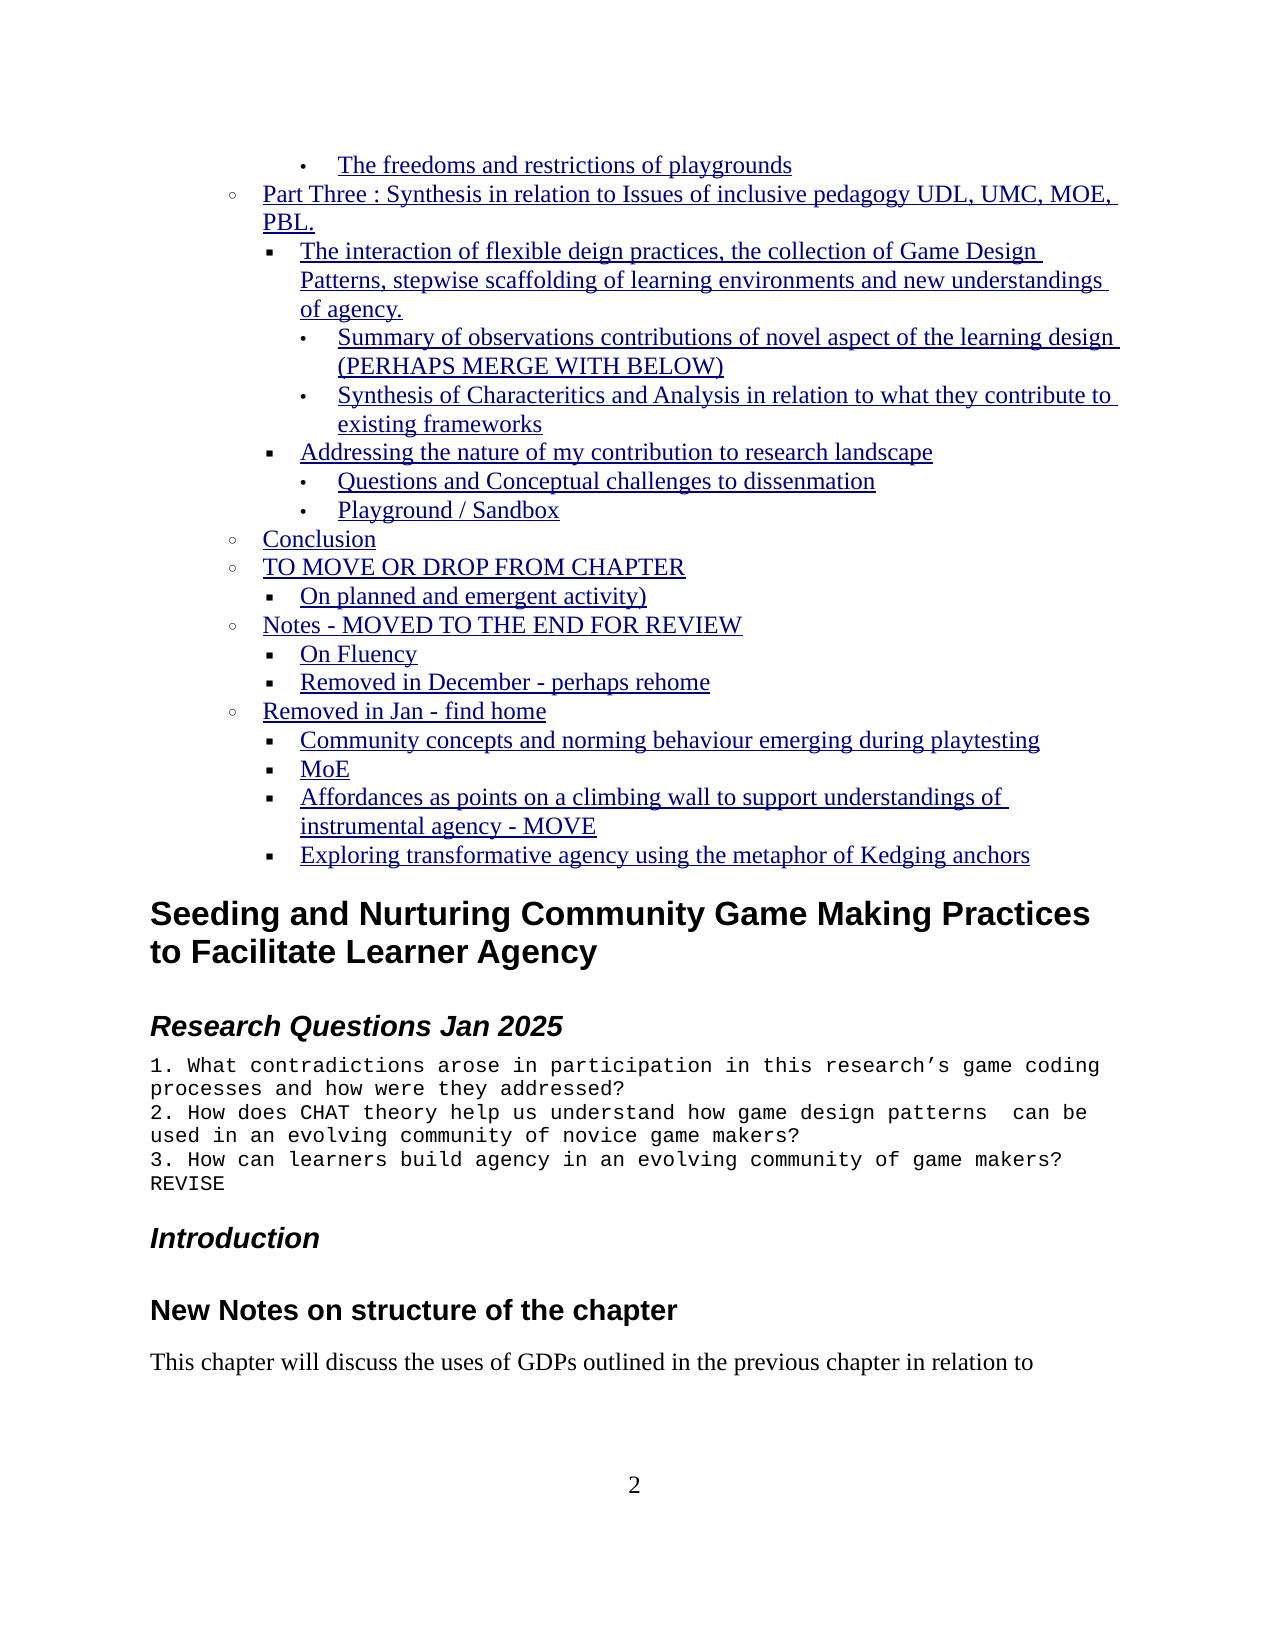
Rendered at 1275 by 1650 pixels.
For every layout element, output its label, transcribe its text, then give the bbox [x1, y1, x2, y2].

list Community concepts and norming behaviour emerging during playtesting [262, 725, 1125, 754]
list On planned and emergent activity) [262, 581, 1125, 610]
text 1. What contradictions arose in participation in this research’s game coding processes and how were they addressed? [150, 1054, 1125, 1102]
list The freedoms and restrictions of playgrounds [300, 150, 1125, 179]
text 2. How does CHAT theory help us understand how game design patterns can be used in an evolving community of novice game makers? [150, 1102, 1125, 1149]
list Exploring transformative agency using the metaphor of Kedging anchors [262, 840, 1125, 869]
list Part Three : Synthesis in relation to Issues of inclusive pedagogy UDL, UMC, MOE, PBL. [225, 179, 1125, 236]
text 3. How can learners build agency in an evolving community of game makers? REVISE [150, 1149, 1125, 1196]
list TO MOVE OR DROP FROM CHAPTER [225, 552, 1125, 581]
list MoE [262, 754, 1125, 782]
subtitle Seeding and Nurturing Community Game Making Practices to Facilitate Learner Agency [150, 894, 1125, 971]
subtitle Research Questions Jan 2025 [150, 1008, 1125, 1042]
list Removed in December - perhaps rehome [262, 667, 1125, 696]
list Playground / Sandbox [300, 495, 1125, 524]
text This chapter will discuss the uses of GDPs outlined in the previous chapter in relation to [150, 1347, 1125, 1376]
subtitle Introduction [150, 1221, 1125, 1255]
list Addressing the nature of my contribution to research landscape [262, 437, 1125, 466]
list Questions and Conceptual challenges to dissenmation [300, 466, 1125, 495]
list The interaction of flexible deign practices, the collection of Game Design Patterns, stepwise scaffolding of learning environments and new understandings of agency. [262, 236, 1125, 322]
list Removed in Jan - find home [225, 696, 1125, 725]
list Synthesis of Characteritics and Analysis in relation to what they contribute to existing frameworks [300, 380, 1125, 437]
list On Fluency [262, 639, 1125, 667]
list Notes - MOVED TO THE END FOR REVIEW [225, 610, 1125, 639]
subtitle New Notes on structure of the chapter [150, 1292, 1125, 1326]
list Summary of observations contributions of novel aspect of the learning design (PERHAPS MERGE WITH BELOW) [300, 322, 1125, 380]
list Conclusion [225, 524, 1125, 552]
list Affordances as points on a climbing wall to support understandings of instrumental agency - MOVE [262, 782, 1125, 840]
